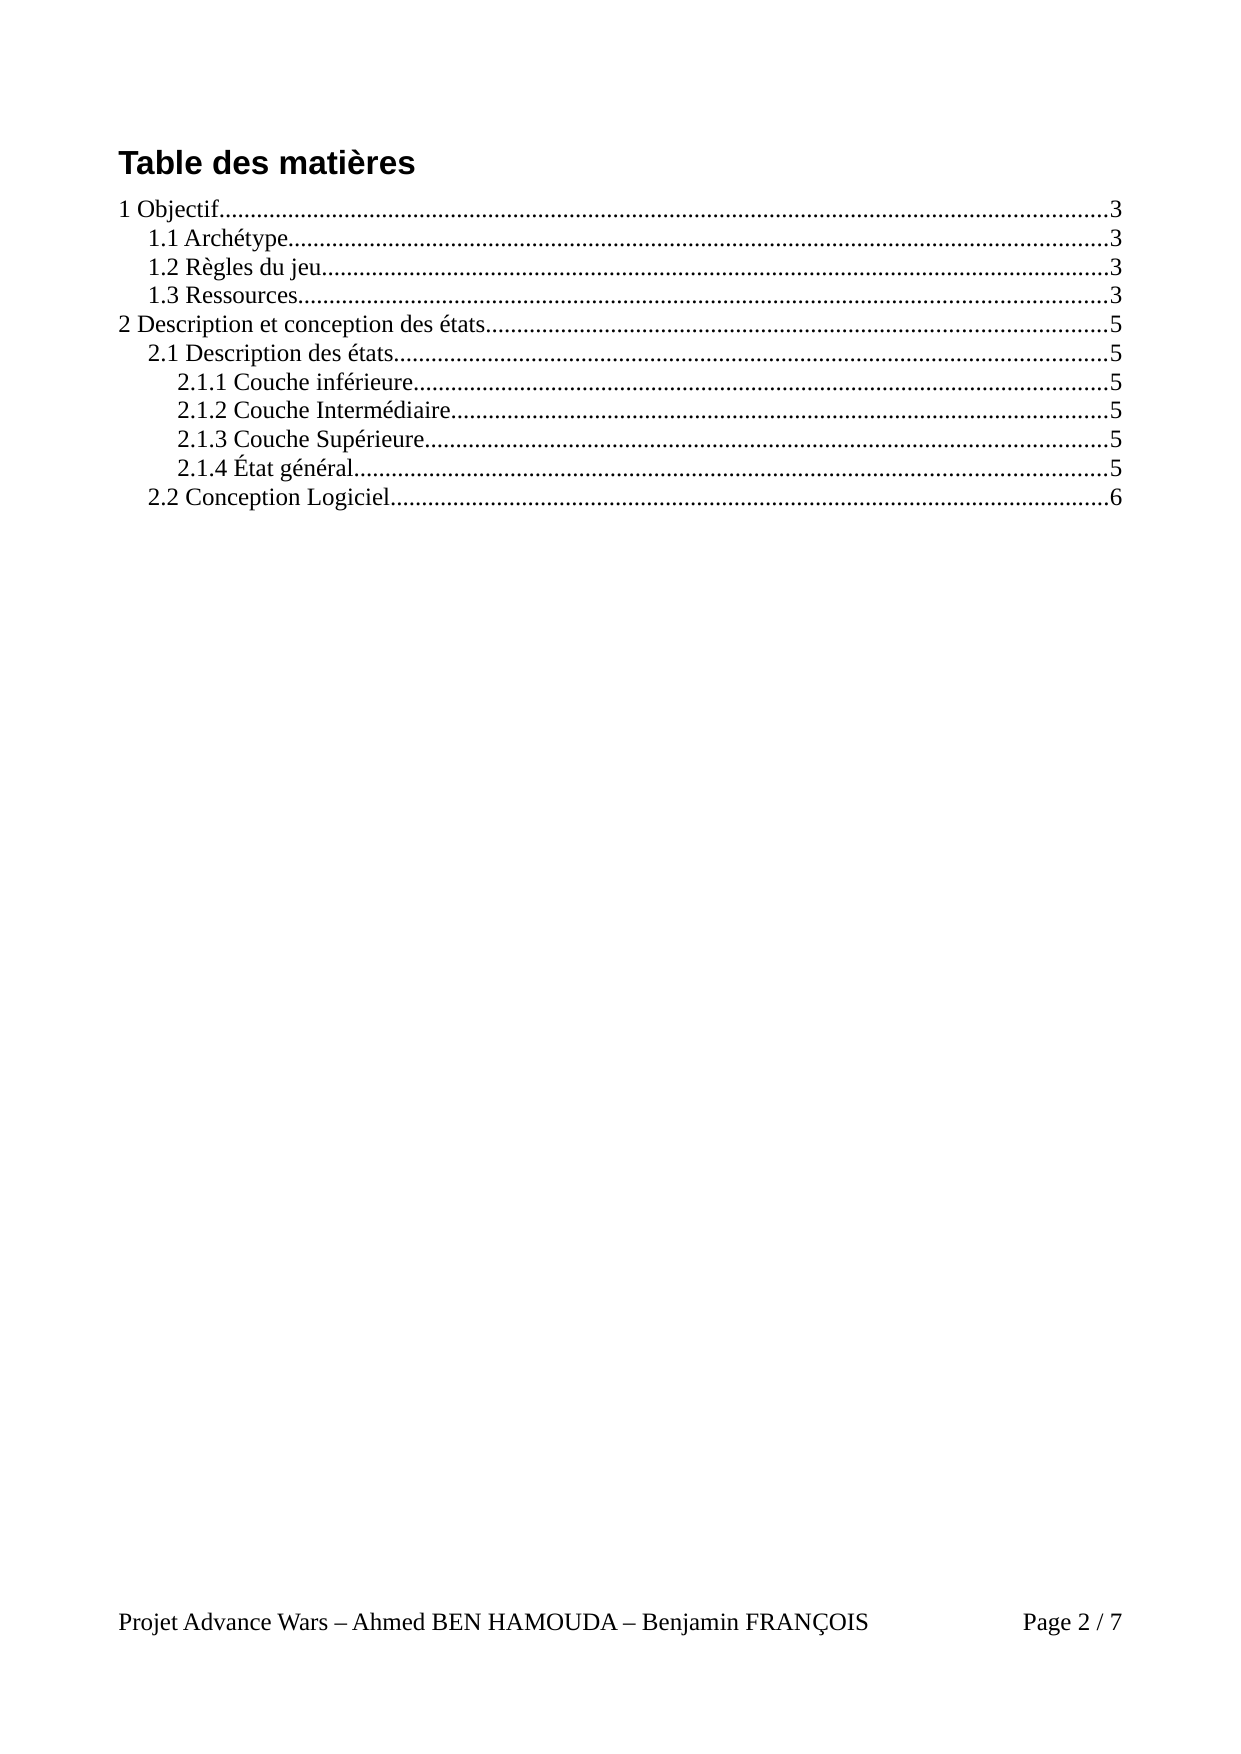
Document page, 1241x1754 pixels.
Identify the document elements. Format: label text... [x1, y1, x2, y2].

text 1.3 Ressources 3 [148, 280, 1122, 309]
text 1.2 Règles du jeu 3 [148, 252, 1122, 280]
text 2.1.4 État général 5 [177, 453, 1122, 482]
text 2.1.2 Couche Intermédiaire 5 [177, 395, 1122, 424]
text 1.1 Archétype 3 [148, 223, 1122, 252]
text 2.1.3 Couche Supérieure 5 [177, 424, 1122, 453]
text 2.1.1 Couche inférieure 5 [177, 367, 1122, 395]
text 1 Objectif 3 [118, 194, 1122, 223]
text 2.2 Conception Logiciel 6 [148, 482, 1122, 510]
text 2 Description et conception des états 5 [118, 309, 1122, 338]
subtitle Table des matières [118, 143, 1122, 182]
text 2.1 Description des états 5 [148, 338, 1122, 367]
